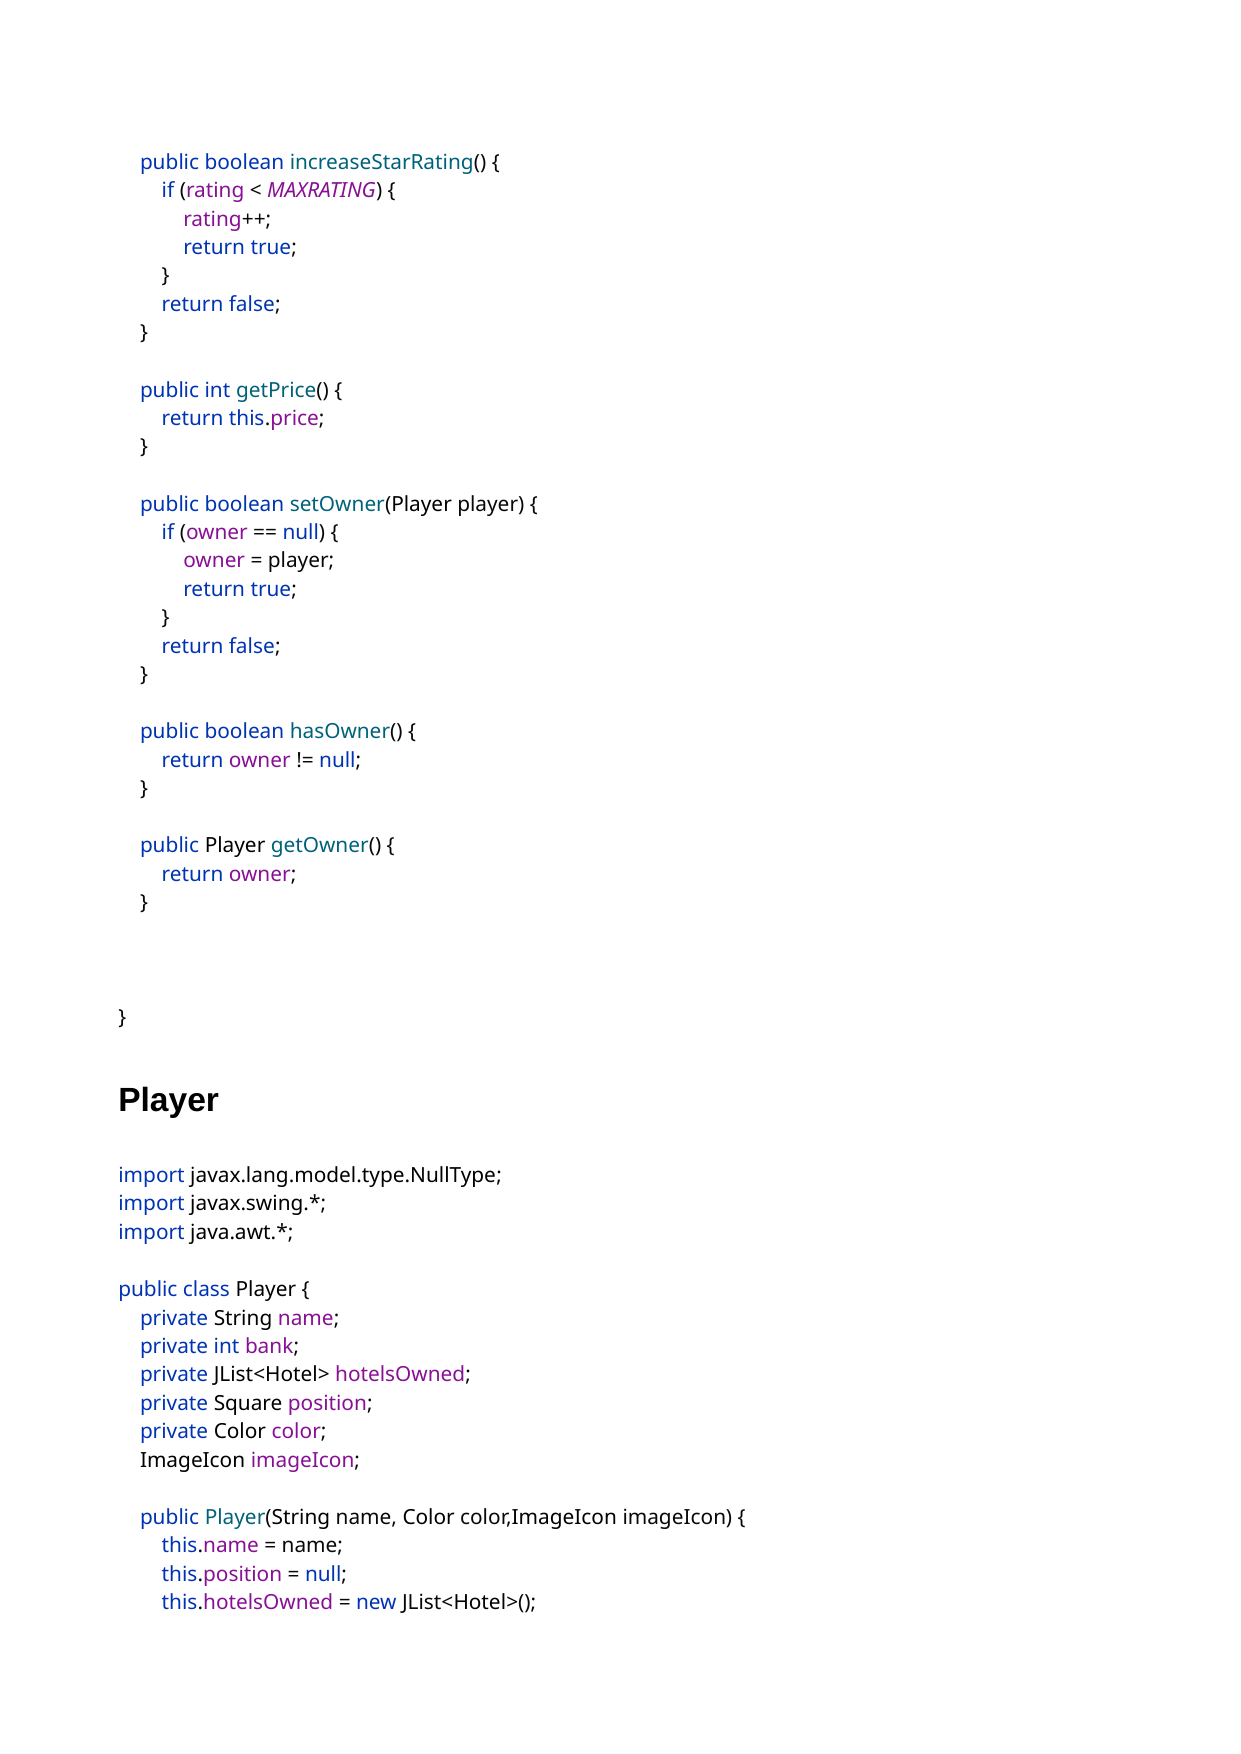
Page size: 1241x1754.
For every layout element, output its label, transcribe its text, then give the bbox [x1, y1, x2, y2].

text public boolean increaseStarRating() { if (rating < MAXRATING) { rating++; return true; } return false; } public int getPrice() { return this.price; } public boolean setOwner(Player player) { if (owner == null) { owner = player; return true; } return false; } public boolean hasOwner() { return owner != null; } public Player getOwner() { return owner; } } [118, 118, 1122, 1059]
text import javax.lang.model.type.NullType; import javax.swing.*; import java.awt.*; public class Player { private String name; private int bank; private JList<Hotel> hotelsOwned; private Square position; private Color color; ImageIcon imageIcon; public Player(String name, Color color,ImageIcon imageIcon) { this.name = name; this.position = null; this.hotelsOwned = new JList<Hotel>(); [118, 1160, 1122, 1616]
subtitle Player [118, 1080, 1122, 1119]
